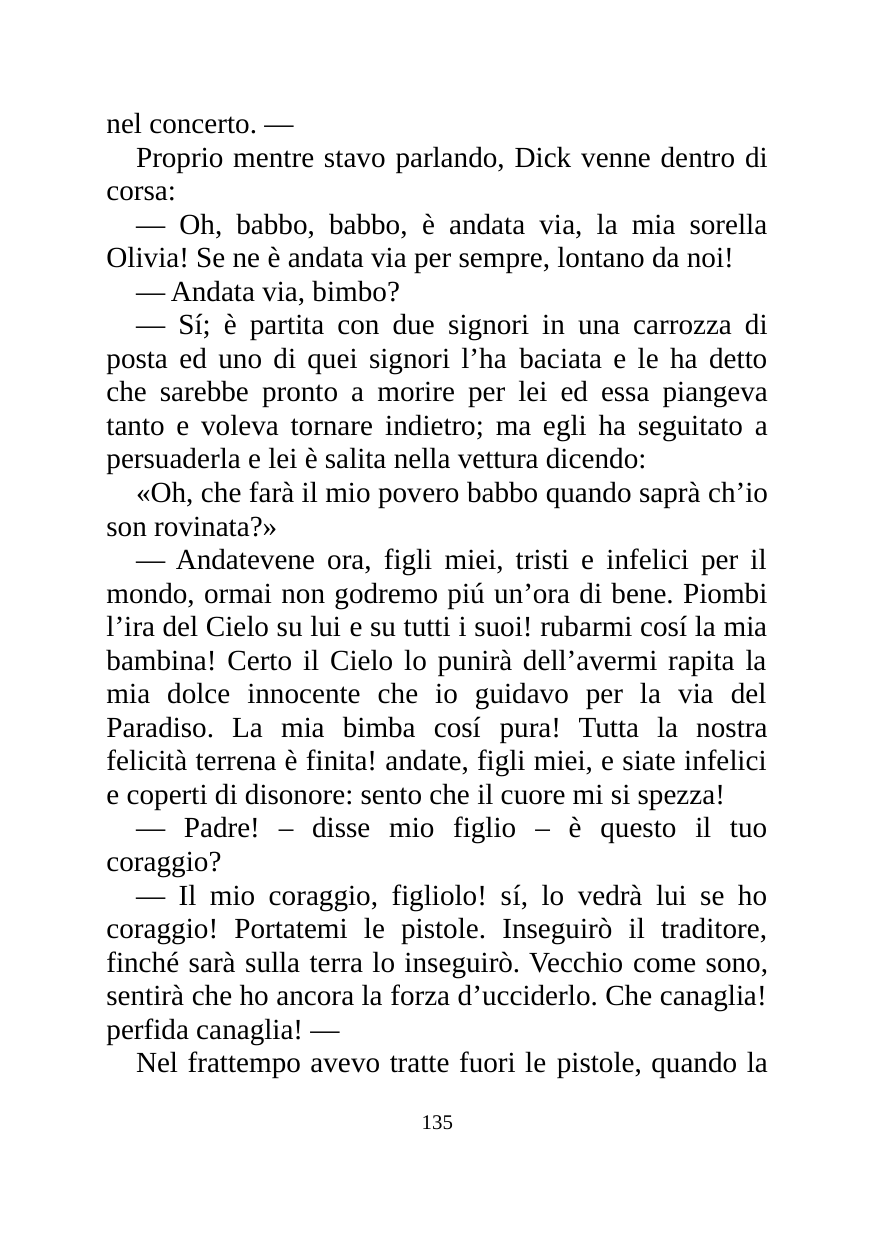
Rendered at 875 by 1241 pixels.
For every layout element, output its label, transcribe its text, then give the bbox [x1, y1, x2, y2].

text Nel frattempo avevo tratte fuori le pistole, quando la [106, 1045, 768, 1079]
text — Sí; è partita con due signori in una carrozza di posta ed uno di quei signori l’ha baciata e le ha detto che sarebbe pronto a morire per lei ed essa piangeva tanto e voleva tornare indietro; ma egli ha seguitato a persuaderla e lei è salita nella vettura dicendo: [106, 307, 768, 475]
text — Il mio coraggio, figliolo! sí, lo vedrà lui se ho coraggio! Portatemi le pistole. Inseguirò il traditore, finché sarà sulla terra lo inseguirò. Vecchio come sono, sentirà che ho ancora la forza d’ucciderlo. Che canaglia! perfida canaglia! — [106, 878, 768, 1045]
text — Padre! – disse mio figlio – è questo il tuo coraggio? [106, 811, 768, 878]
text — Andatevene ora, figli miei, tristi e infelici per il mondo, ormai non godremo piú un’ora di bene. Piombi l’ira del Cielo su lui e su tutti i suoi! rubarmi cosí la mia bambina! Certo il Cielo lo punirà dell’avermi rapita la mia dolce innocente che io guidavo per la via del Paradiso. La mia bimba cosí pura! Tutta la nostra felicità terrena è finita! andate, figli miei, e siate infelici e coperti di disonore: sento che il cuore mi si spezza! [106, 542, 768, 811]
text nel concerto. — [106, 106, 768, 140]
text «Oh, che farà il mio povero babbo quando saprà ch’io son rovinata?» [106, 475, 768, 542]
text — Andata via, bimbo? [106, 274, 768, 307]
text Proprio mentre stavo parlando, Dick venne dentro di corsa: [106, 140, 768, 207]
text — Oh, babbo, babbo, è andata via, la mia sorella Olivia! Se ne è andata via per sempre, lontano da noi! [106, 207, 768, 274]
